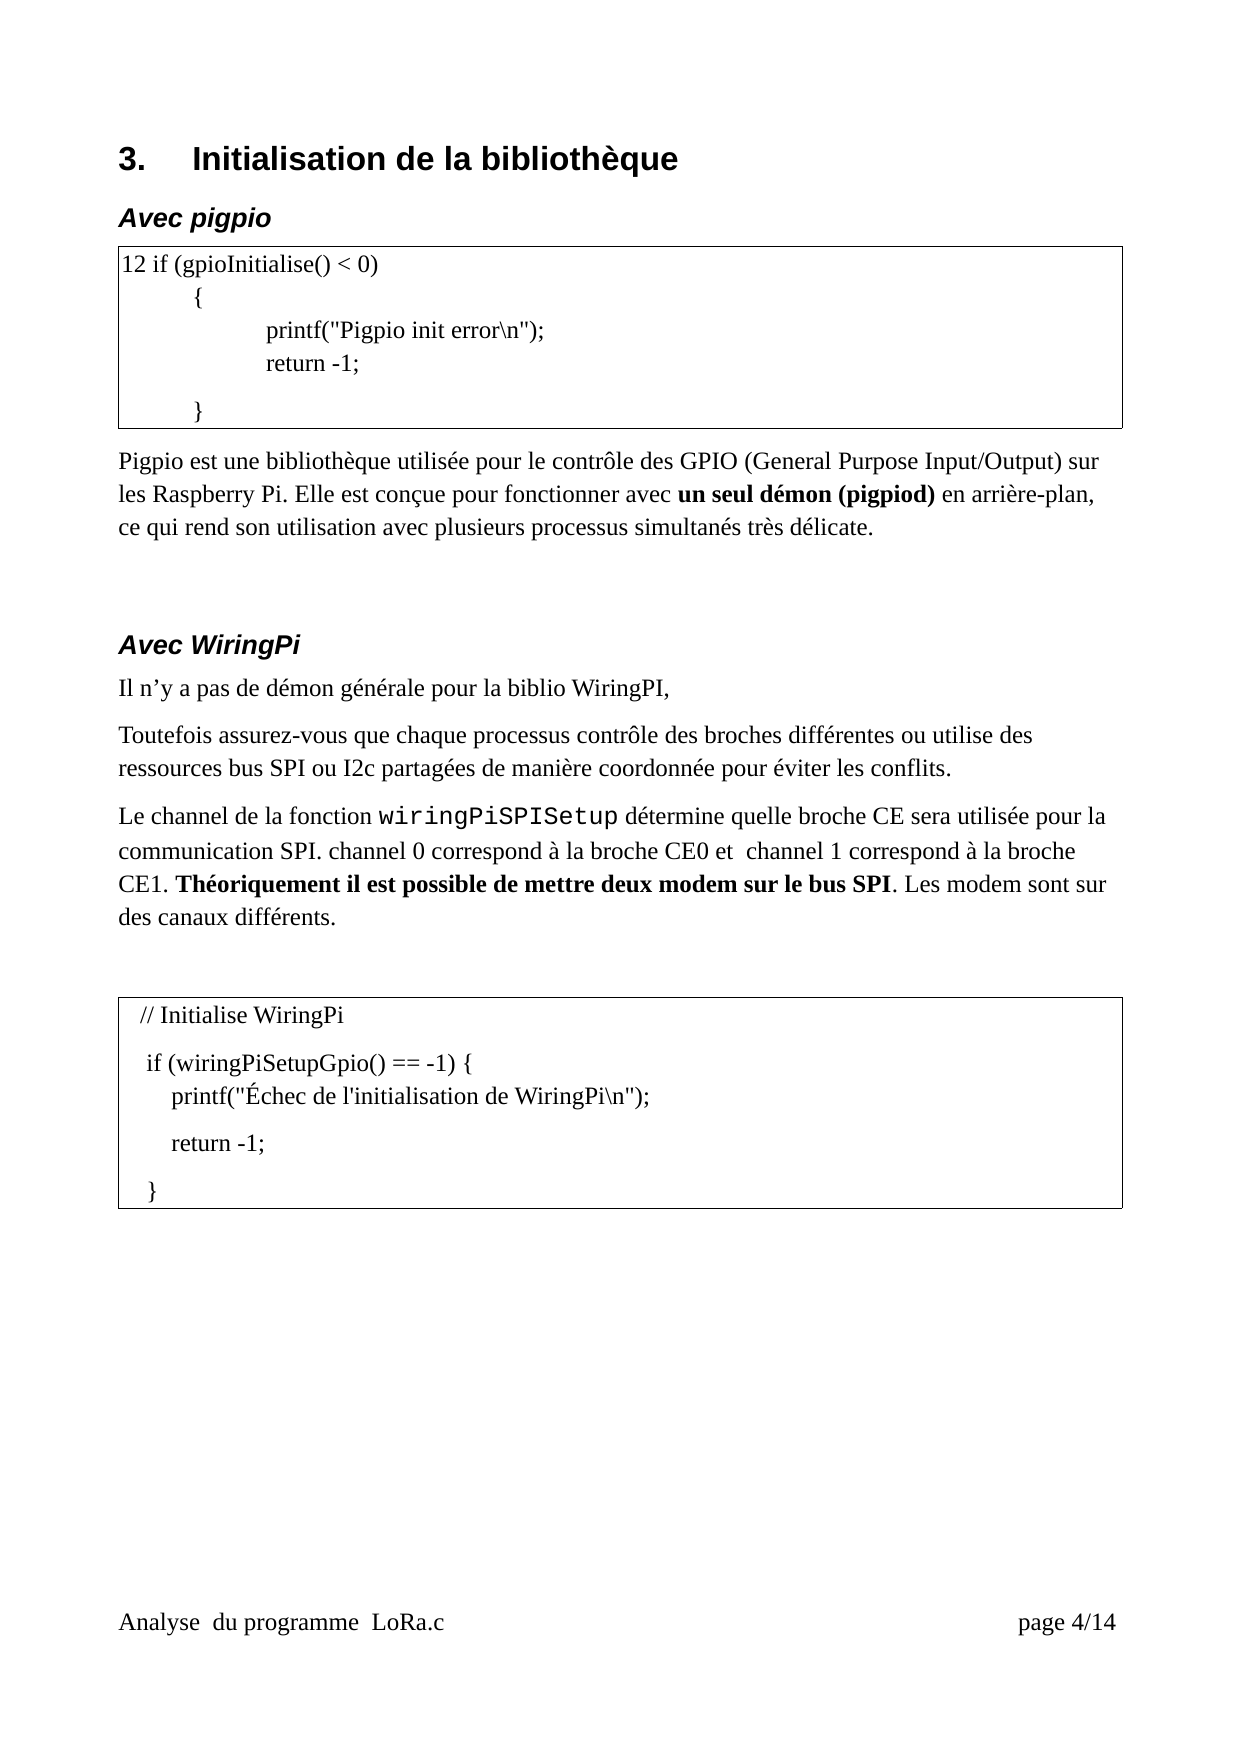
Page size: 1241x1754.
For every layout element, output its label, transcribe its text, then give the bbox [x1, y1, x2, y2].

text return -1; [119, 1125, 1122, 1157]
text 12 if (gpioInitialise() < 0) { printf("Pigpio init error\n"); return -1; [119, 247, 1122, 377]
text // Initialise WiringPi [119, 998, 1122, 1029]
text Le channel de la fonction wiringPiSPISetup détermine quelle broche CE sera utilisée pour la communication SPI. channel 0 correspond à la broche CE0 et channel 1 correspond à la broche CE1. Théoriquement il est possible de mettre deux modem sur le bus SPI. Les modem sont sur des canaux différents. [118, 801, 1122, 931]
text } [119, 393, 1122, 428]
text Il n’y a pas de démon générale pour la biblio WiringPI, [118, 673, 1122, 701]
subtitle Initialisation de la bibliothèque [118, 139, 1122, 177]
text if (wiringPiSetupGpio() == -1) { printf("Échec de l'initialisation de WiringPi\n"); [119, 1045, 1122, 1109]
subtitle Avec pigpio [118, 202, 1122, 234]
text Pigpio est une bibliothèque utilisée pour le contrôle des GPIO (General Purpose Input/Output) sur les Raspberry Pi. Elle est conçue pour fonctionner avec un seul démon (pigpiod) en arrière-plan, ce qui rend son utilisation avec plusieurs processus simultanés très délicate. [118, 446, 1122, 541]
text Toutefois assurez-vous que chaque processus contrôle des broches différentes ou utilise des ressources bus SPI ou I2c partagées de manière coordonnée pour éviter les conflits. [118, 720, 1122, 782]
subtitle Avec WiringPi [118, 629, 1122, 660]
text } [119, 1173, 1122, 1208]
